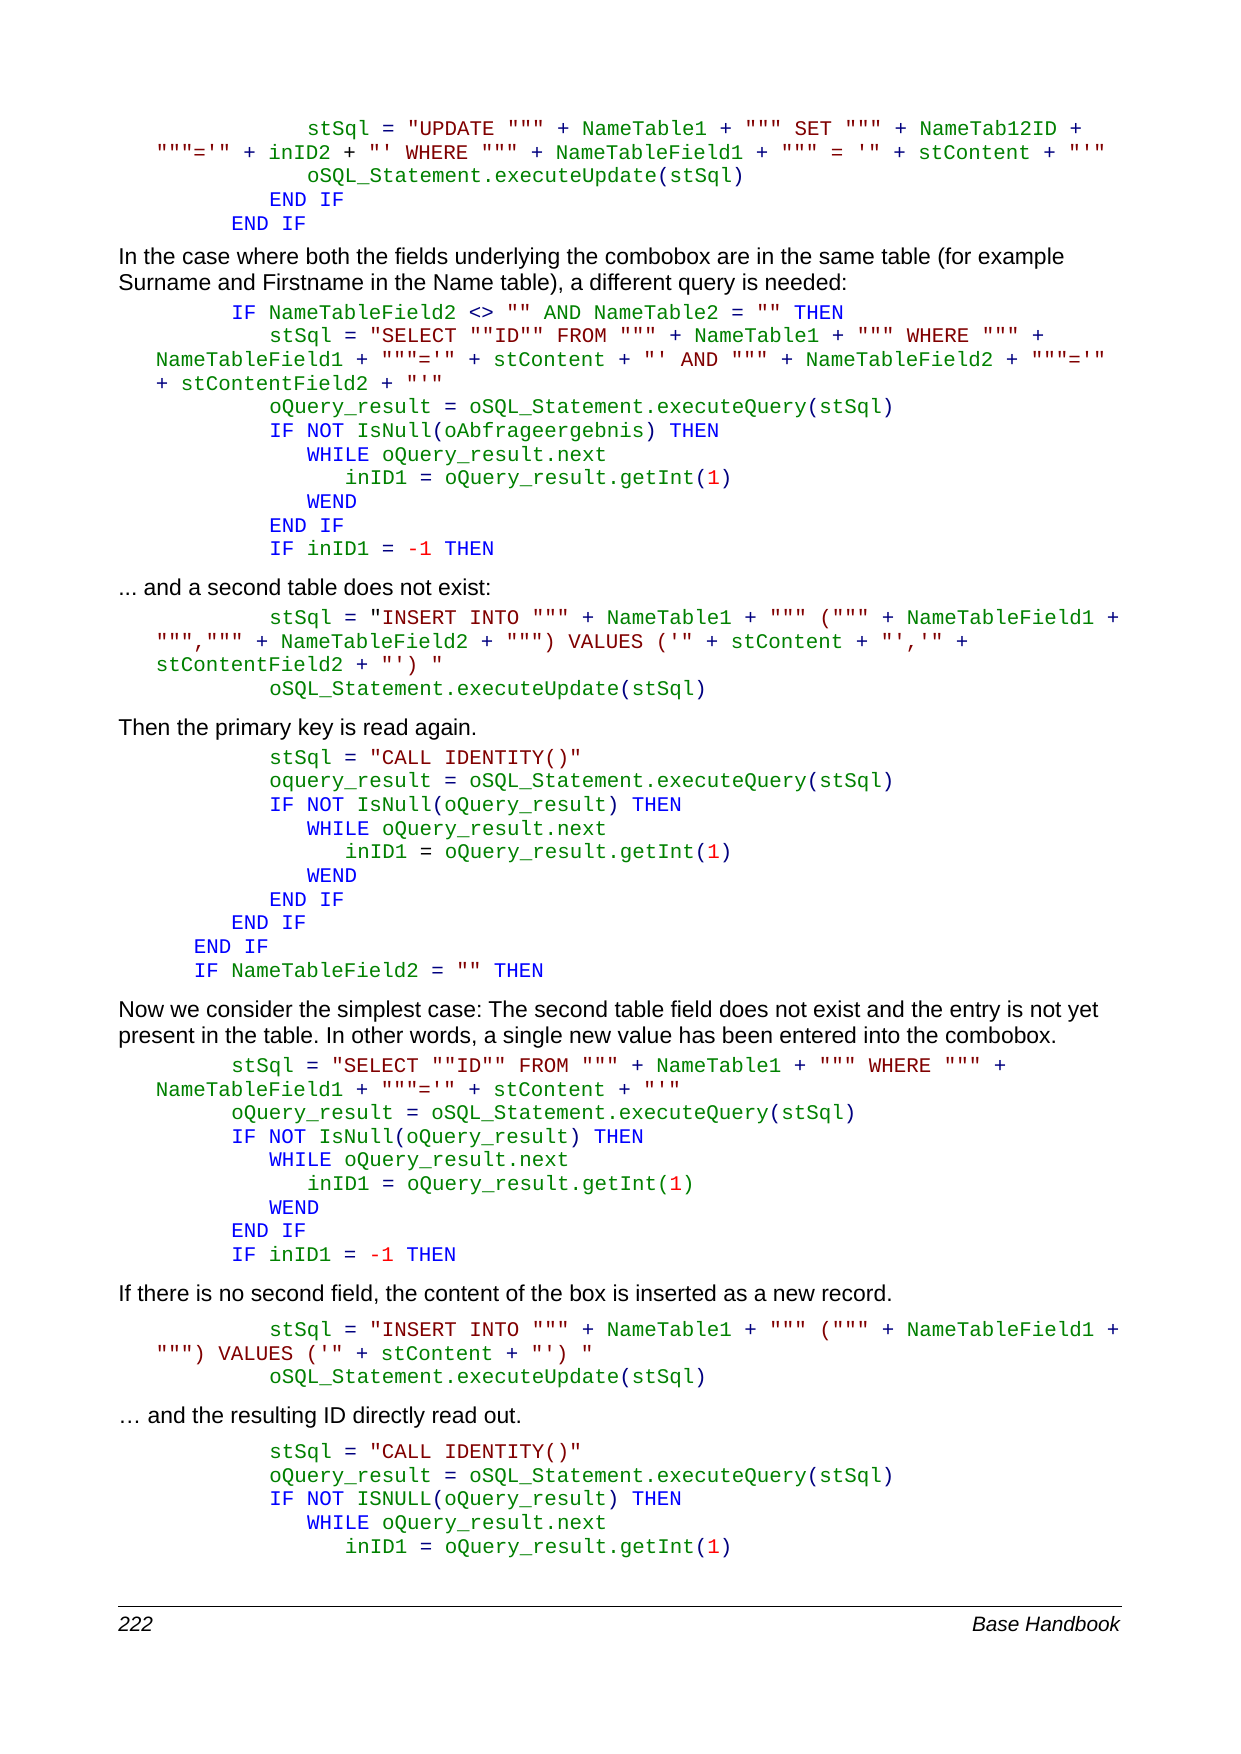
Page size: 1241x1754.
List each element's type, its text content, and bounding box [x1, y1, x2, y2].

text stSql = "INSERT INTO """ + NameTable1 + """ (""" + NameTableField1 + """,""" + NameTableField2 + """) VALUES ('" + stContent + "','" + stContentField2 + "') " [156, 607, 1122, 678]
text inID1 = oQuery_result.getInt(1) [156, 841, 1122, 865]
list Now we consider the simplest case: The second table field does not exist and the entry is not yet present in the table. In other words, a single new value has been entered into the combobox. [118, 996, 1122, 1048]
text WEND [156, 1197, 1122, 1220]
text WEND [156, 491, 1122, 514]
text stSql = "SELECT ""ID"" FROM """ + NameTable1 + """ WHERE """ + NameTableField1 + """='" + stContent + "'" [156, 1055, 1122, 1102]
text oQuery_result = oSQL_Statement.executeQuery(stSql) [156, 1102, 1122, 1126]
text IF inID1 = -1 THEN [156, 538, 1122, 562]
text oQuery_result = oSQL_Statement.executeQuery(stSql) [156, 396, 1122, 420]
text IF NameTableField2 <> "" AND NameTable2 = "" THEN [156, 302, 1122, 325]
text stSql = "UPDATE """ + NameTable1 + """ SET """ + NameTab12ID + """='" + inID2 + "' WHERE """ + NameTableField1 + """ = '" + stContent + "'" [156, 118, 1122, 165]
text IF NOT IsNull(oQuery_result) THEN [156, 794, 1122, 818]
text END IF [156, 912, 1122, 936]
text inID1 = oQuery_result.getInt(1) [156, 467, 1122, 491]
text WHILE oQuery_result.next [156, 818, 1122, 841]
text oSQL_Statement.executeUpdate(stSql) [156, 678, 1122, 702]
text WEND [156, 865, 1122, 889]
text oSQL_Statement.executeUpdate(stSql) [156, 1366, 1122, 1390]
text stSql = "CALL IDENTITY()" [156, 747, 1122, 771]
text WHILE oQuery_result.next [156, 1149, 1122, 1173]
text stSql = "CALL IDENTITY()" [156, 1441, 1122, 1465]
text END IF [156, 889, 1122, 912]
text IF NameTableField2 = "" THEN [156, 960, 1122, 983]
text oquery_result = oSQL_Statement.executeQuery(stSql) [156, 771, 1122, 794]
text WHILE oQuery_result.next [156, 444, 1122, 467]
text oSQL_Statement.executeUpdate(stSql) [156, 165, 1122, 189]
text END IF [156, 514, 1122, 538]
list Then the primary key is read again. [118, 714, 1122, 740]
text IF NOT IsNull(oQuery_result) THEN [156, 1126, 1122, 1149]
text If there is no second field, the content of the box is inserted as a new record. [118, 1280, 1122, 1306]
text END IF [156, 1220, 1122, 1244]
text END IF [156, 189, 1122, 213]
text stSql = "INSERT INTO """ + NameTable1 + """ (""" + NameTableField1 + """) VALUES ('" + stContent + "') " [156, 1319, 1122, 1366]
text END IF [156, 213, 1122, 236]
list In the case where both the fields underlying the combobox are in the same table (for example Surname and Firstname in the Name table), a different query is needed: [118, 243, 1122, 295]
text … and the resulting ID directly read out. [118, 1402, 1122, 1429]
list ... and a second table does not exist: [118, 574, 1122, 601]
text IF NOT IsNull(oAbfrageergebnis) THEN [156, 420, 1122, 444]
text inID1 = oQuery_result.getInt(1) [156, 1173, 1122, 1197]
text END IF [156, 936, 1122, 960]
text stSql = "SELECT ""ID"" FROM """ + NameTable1 + """ WHERE """ + NameTableField1 + """='" + stContent + "' AND """ + NameTableField2 + """='" + stContentField2 + "'" [156, 325, 1122, 396]
text IF NOT ISNULL(oQuery_result) THEN [156, 1488, 1122, 1512]
text inID1 = oQuery_result.getInt(1) [156, 1536, 1122, 1559]
text WHILE oQuery_result.next [156, 1512, 1122, 1536]
text IF inID1 = -1 THEN [156, 1244, 1122, 1268]
text oQuery_result = oSQL_Statement.executeQuery(stSql) [156, 1465, 1122, 1488]
